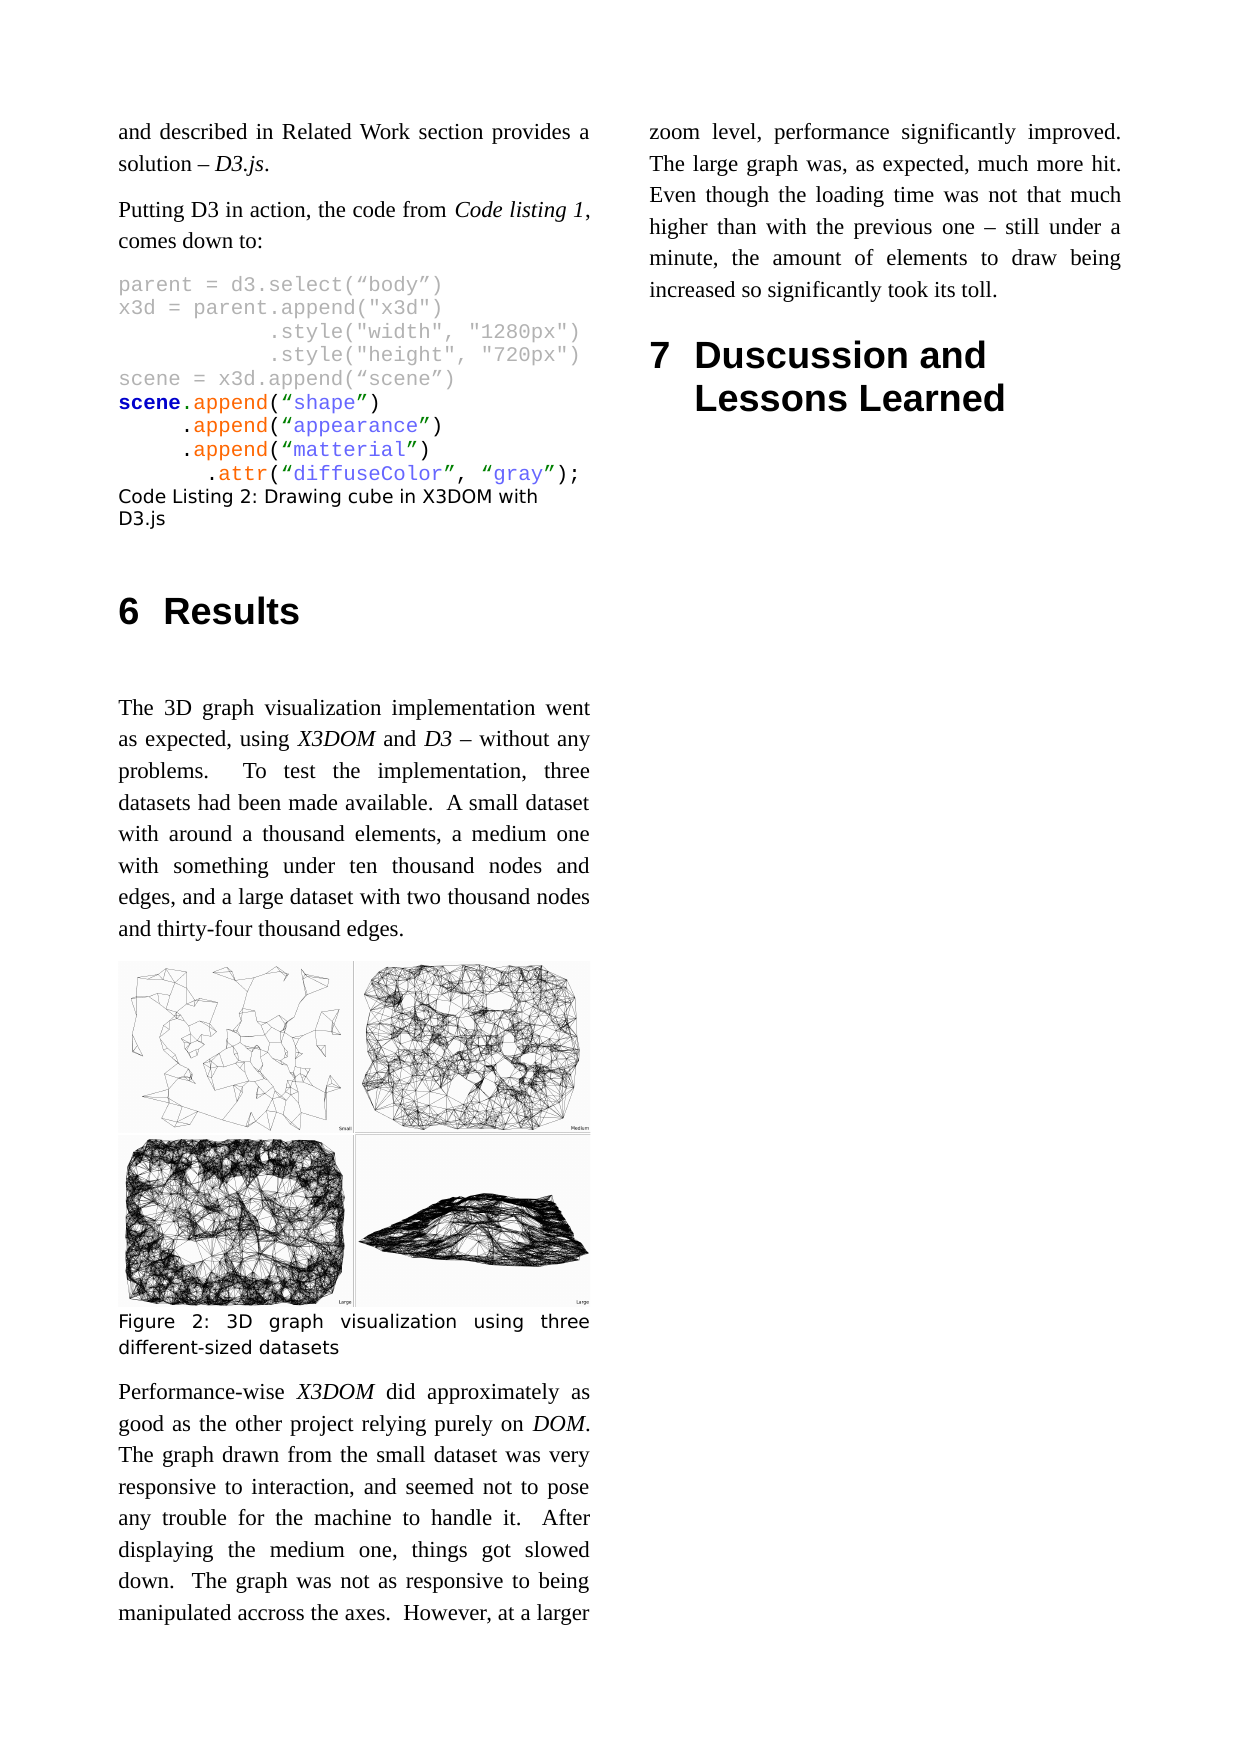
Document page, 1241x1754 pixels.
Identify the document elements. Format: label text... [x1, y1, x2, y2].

text .style("width", "1280px") [118, 321, 590, 344]
text x3d = parent.append("x3d") [118, 297, 590, 321]
text zoom level, performance significantly improved. The large graph was, as expected, much more hit. Even though the loading time was not that much higher than with the previous one – still under a minute, the amount of elements to draw being increased so significantly took its toll. [649, 118, 1122, 302]
subtitle 7 Duscussion and Lessons Learned [649, 332, 1122, 420]
text parent = d3.select(“body”) [118, 273, 590, 297]
picture [118, 961, 591, 1307]
text .style("height", "720px") [118, 344, 590, 368]
text and described in Related Work section provides a solution – D3.js. [118, 118, 590, 176]
text The 3D graph visualization implementation went as expected, using X3DOM and D3 – without any problems. To test the implementation, three datasets had been made available. A small dataset with around a thousand elements, a medium one with something under ten thousand nodes and edges, and a large dataset with two thousand nodes and thirty-four thousand edges. [118, 694, 590, 941]
text Figure 2: 3D graph visualization using three different-sized datasets [118, 1307, 590, 1359]
text Code Listing 2: Drawing cube in X3DOM with D3.js [118, 486, 590, 530]
text scene.append(“shape”) [118, 392, 590, 415]
text Performance-wise X3DOM did approximately as good as the other project relying purely on DOM. The graph drawn from the small dataset was very responsive to interaction, and seemed not to pose any trouble for the machine to handle it. After displaying the medium one, things got slowed down. The graph was not as responsive to being manipulated accross the axes. However, at a larger [118, 1378, 590, 1625]
text .attr(“diffuseColor”, “gray”); [118, 463, 590, 486]
text scene = x3d.append(“scene”) [118, 368, 590, 392]
subtitle 6 Results [118, 589, 590, 633]
text .append(“matterial”) [118, 439, 590, 463]
text .append(“appearance”) [118, 415, 590, 439]
text Putting D3 in action, the code from Code listing 1, comes down to: [118, 196, 590, 254]
